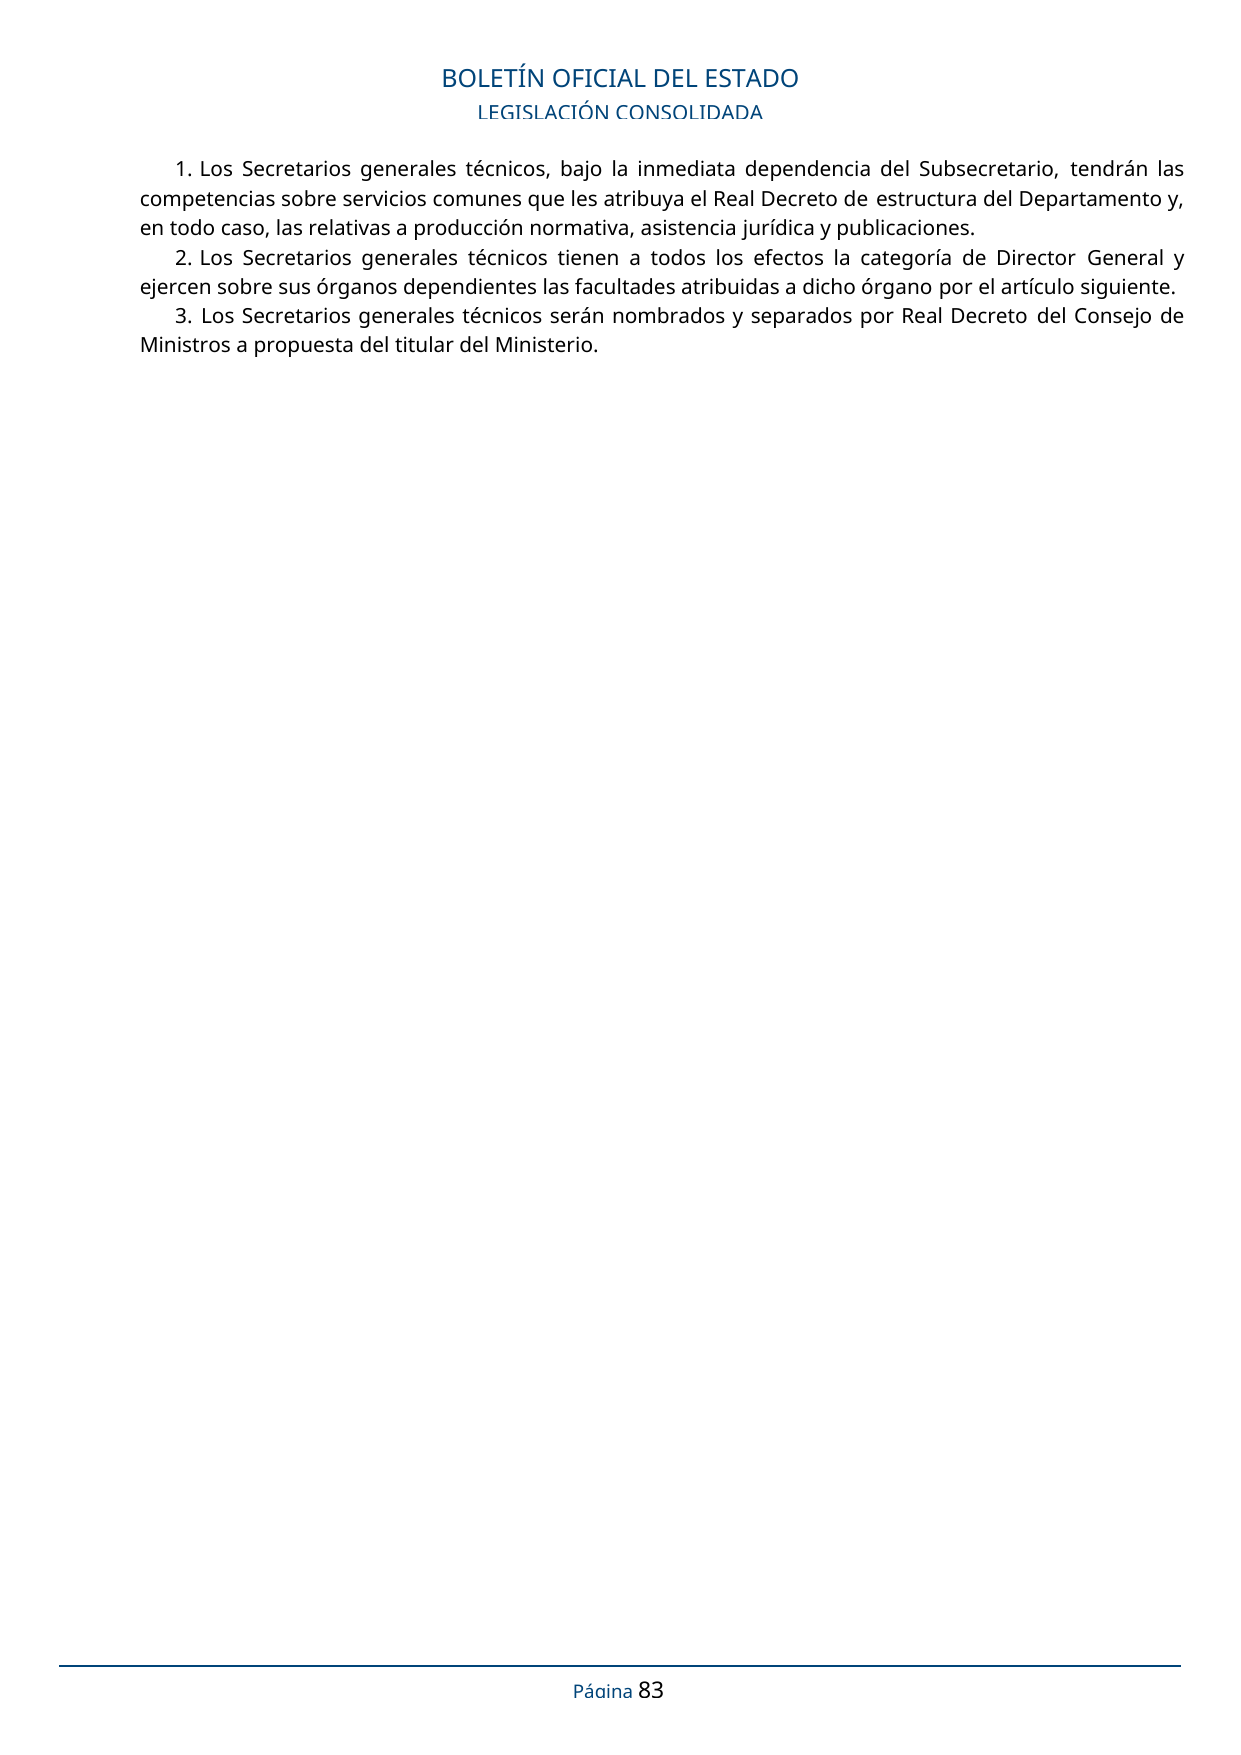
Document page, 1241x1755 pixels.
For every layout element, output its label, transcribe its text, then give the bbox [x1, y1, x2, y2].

list Los Secretarios generales técnicos serán nombrados y separados por Real Decreto del Consejo de Ministros a propuesta del titular del Ministerio. [139, 301, 1184, 359]
list Los Secretarios generales técnicos tienen a todos los efectos la categoría de Director General y ejercen sobre sus órganos dependientes las facultades atribuidas a dicho órgano por el artículo siguiente. [139, 243, 1184, 300]
list Los Secretarios generales técnicos, bajo la inmediata dependencia del Subsecretario, tendrán las competencias sobre servicios comunes que les atribuya el Real Decreto de estructura del Departamento y, en todo caso, las relativas a producción normativa, asistencia jurídica y publicaciones. [139, 154, 1184, 241]
